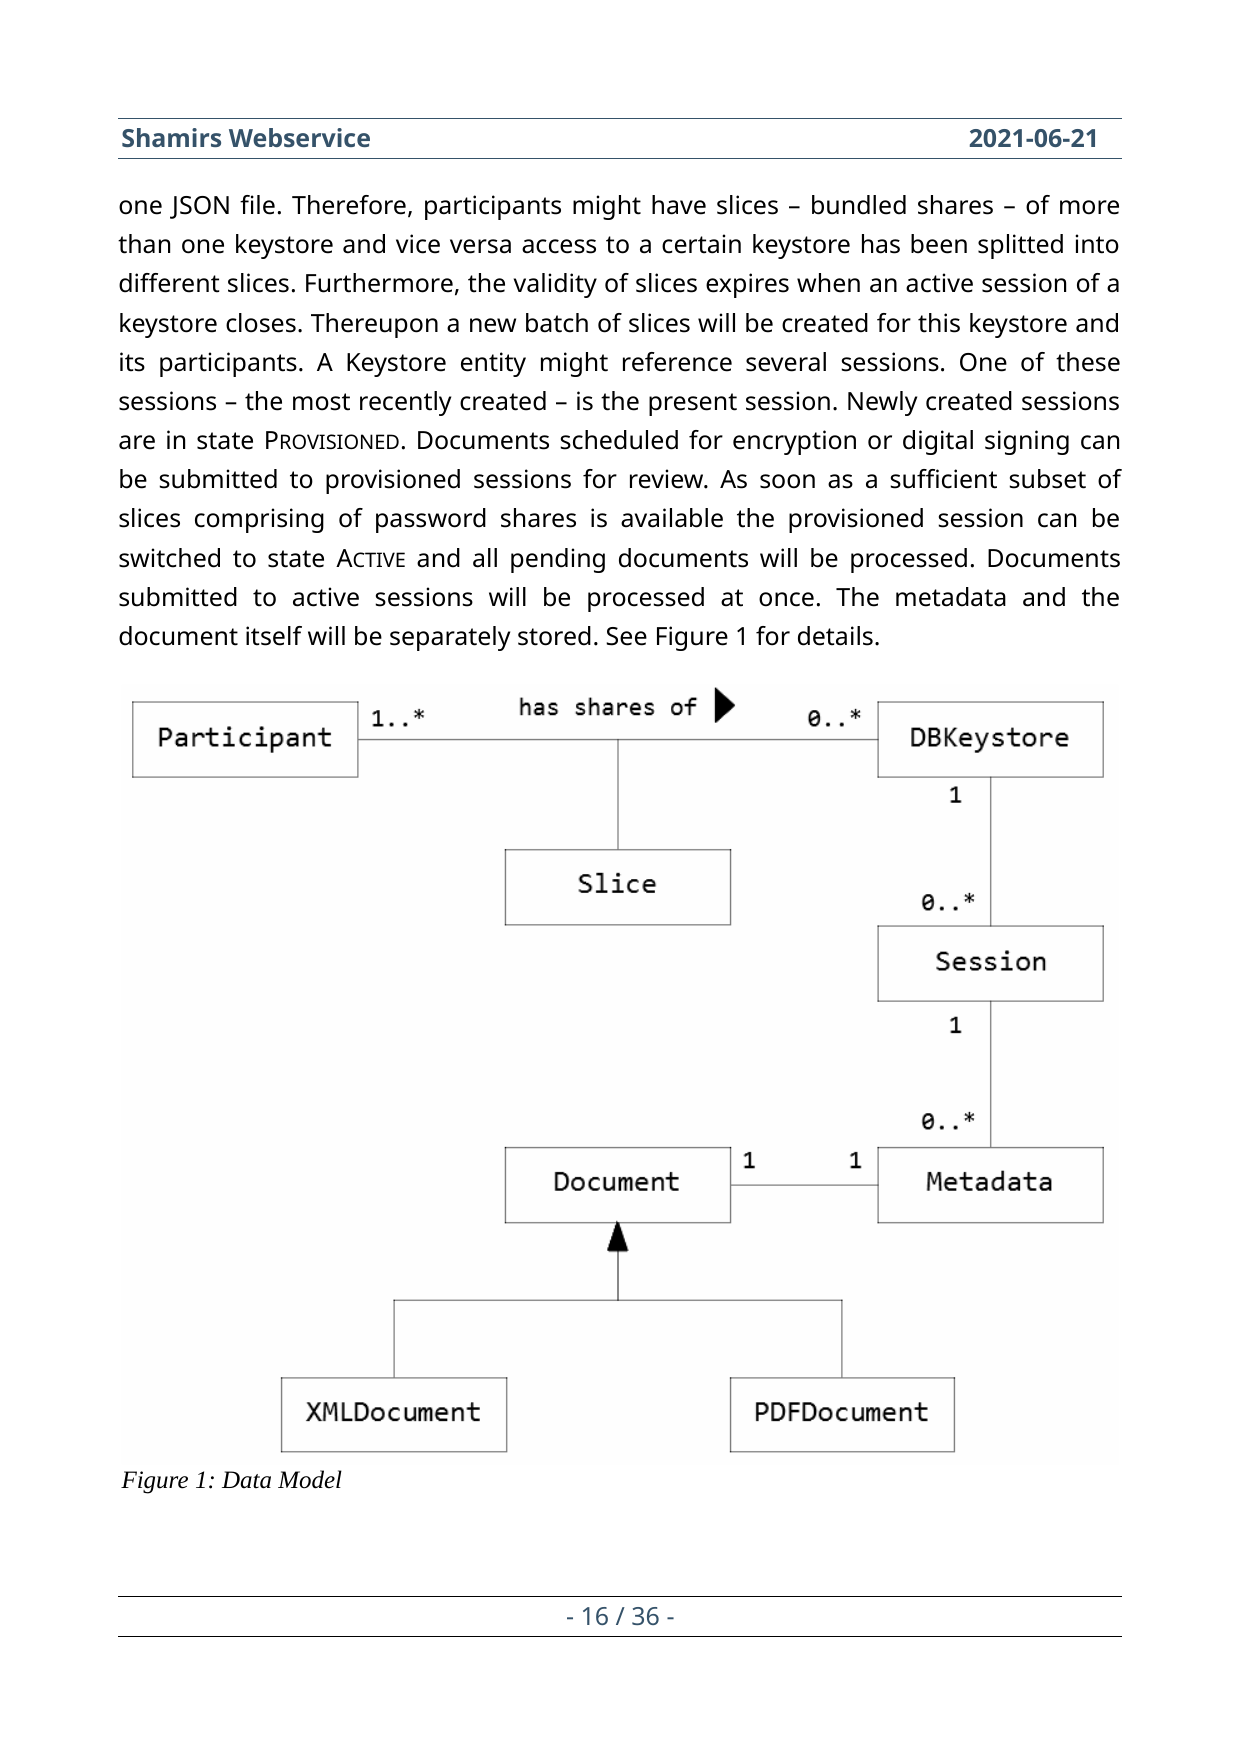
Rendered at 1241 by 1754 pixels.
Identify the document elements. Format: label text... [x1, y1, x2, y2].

text Figure 1: Data Model [121, 1465, 1119, 1494]
text one JSON file. Therefore, participants might have slices – bundled shares – of more than one keystore and vice versa access to a certain keystore has been splitted into different slices. Furthermore, the validity of slices expires when an active session of a keystore closes. Thereupon a new batch of slices will be created for this keystore and its participants. A Keystore entity might reference several sessions. One of these sessions – the most recently created – is the present session. Newly created sessions are in state Provisioned. Documents scheduled for encryption or digital signing can be submitted to provisioned sessions for review. As soon as a sufficient subset of slices comprising of password shares is available the provisioned session can be switched to state Active and all pending documents will be processed. Documents submitted to active sessions will be processed at once. The metadata and the document itself will be separately stored. See Figure 1 for details. [118, 188, 1122, 653]
picture [121, 684, 1119, 1465]
